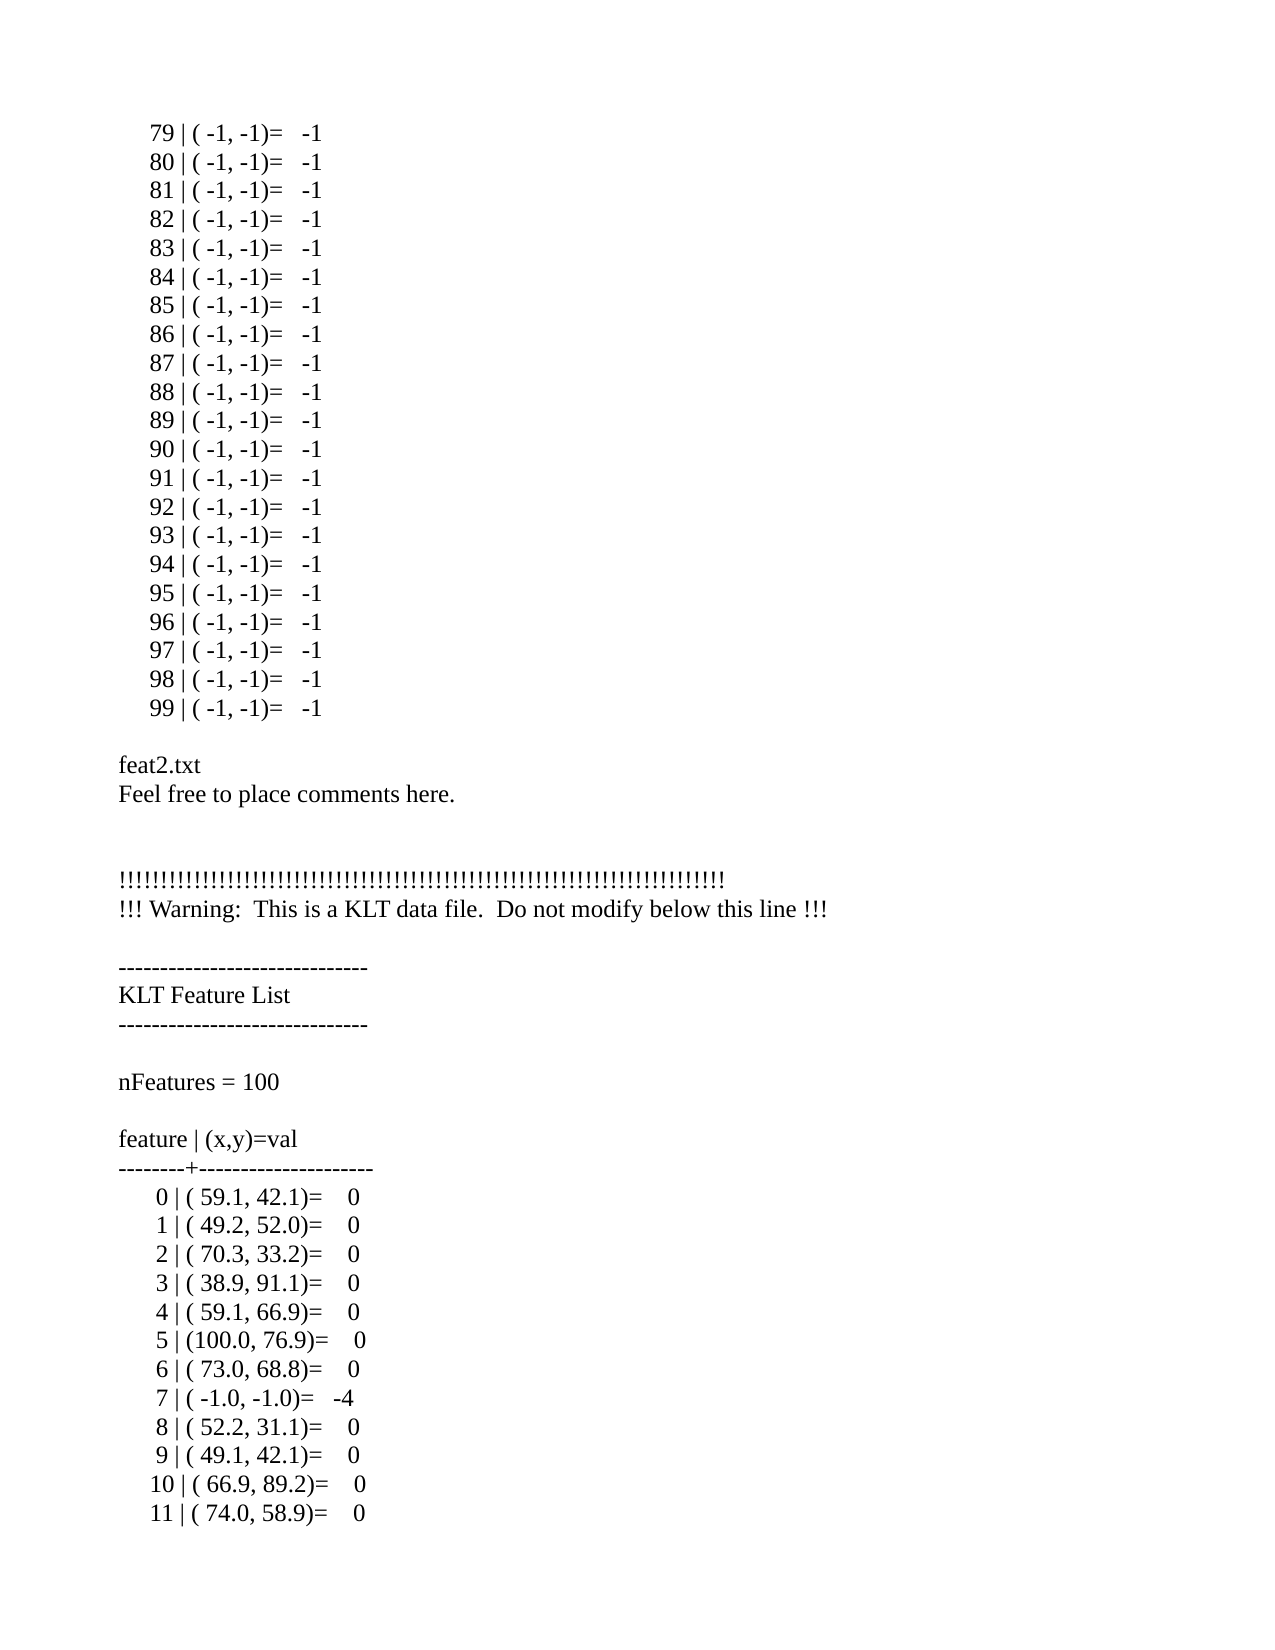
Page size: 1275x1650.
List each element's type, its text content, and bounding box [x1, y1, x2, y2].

text 11 | ( 74.0, 58.9)= 0 [118, 1498, 1157, 1527]
text 98 | ( -1, -1)= -1 [118, 664, 1157, 693]
text 80 | ( -1, -1)= -1 [118, 147, 1157, 176]
text 8 | ( 52.2, 31.1)= 0 [118, 1412, 1157, 1441]
text KLT Feature List [118, 981, 1157, 1009]
text 89 | ( -1, -1)= -1 [118, 406, 1157, 434]
text feat2.txt [118, 751, 1157, 779]
text 86 | ( -1, -1)= -1 [118, 319, 1157, 348]
text 79 | ( -1, -1)= -1 [118, 118, 1157, 147]
text 93 | ( -1, -1)= -1 [118, 521, 1157, 549]
text Feel free to place comments here. [118, 779, 1157, 808]
text 4 | ( 59.1, 66.9)= 0 [118, 1297, 1157, 1326]
text 91 | ( -1, -1)= -1 [118, 463, 1157, 492]
text 90 | ( -1, -1)= -1 [118, 434, 1157, 463]
text 82 | ( -1, -1)= -1 [118, 204, 1157, 233]
text 95 | ( -1, -1)= -1 [118, 578, 1157, 607]
text 85 | ( -1, -1)= -1 [118, 291, 1157, 319]
text ------------------------------ [118, 952, 1157, 981]
text --------+--------------------- [118, 1153, 1157, 1182]
text 97 | ( -1, -1)= -1 [118, 636, 1157, 664]
text 99 | ( -1, -1)= -1 [118, 693, 1157, 722]
text !!!!!!!!!!!!!!!!!!!!!!!!!!!!!!!!!!!!!!!!!!!!!!!!!!!!!!!!!!!!!!!!!!!!!!!!! [118, 866, 1157, 894]
text 0 | ( 59.1, 42.1)= 0 [118, 1182, 1157, 1211]
text !!! Warning: This is a KLT data file. Do not modify below this line !!! [118, 894, 1157, 923]
text 94 | ( -1, -1)= -1 [118, 549, 1157, 578]
text 6 | ( 73.0, 68.8)= 0 [118, 1354, 1157, 1383]
text 5 | (100.0, 76.9)= 0 [118, 1326, 1157, 1354]
text 10 | ( 66.9, 89.2)= 0 [118, 1469, 1157, 1498]
text ------------------------------ [118, 1009, 1157, 1038]
text 83 | ( -1, -1)= -1 [118, 233, 1157, 262]
text 87 | ( -1, -1)= -1 [118, 348, 1157, 377]
text 92 | ( -1, -1)= -1 [118, 492, 1157, 521]
text 2 | ( 70.3, 33.2)= 0 [118, 1239, 1157, 1268]
text nFeatures = 100 [118, 1067, 1157, 1096]
text 9 | ( 49.1, 42.1)= 0 [118, 1441, 1157, 1469]
text 96 | ( -1, -1)= -1 [118, 607, 1157, 636]
text 84 | ( -1, -1)= -1 [118, 262, 1157, 291]
text feature | (x,y)=val [118, 1124, 1157, 1153]
text 7 | ( -1.0, -1.0)= -4 [118, 1383, 1157, 1412]
text 1 | ( 49.2, 52.0)= 0 [118, 1211, 1157, 1239]
text 3 | ( 38.9, 91.1)= 0 [118, 1268, 1157, 1297]
text 81 | ( -1, -1)= -1 [118, 176, 1157, 204]
text 88 | ( -1, -1)= -1 [118, 377, 1157, 406]
